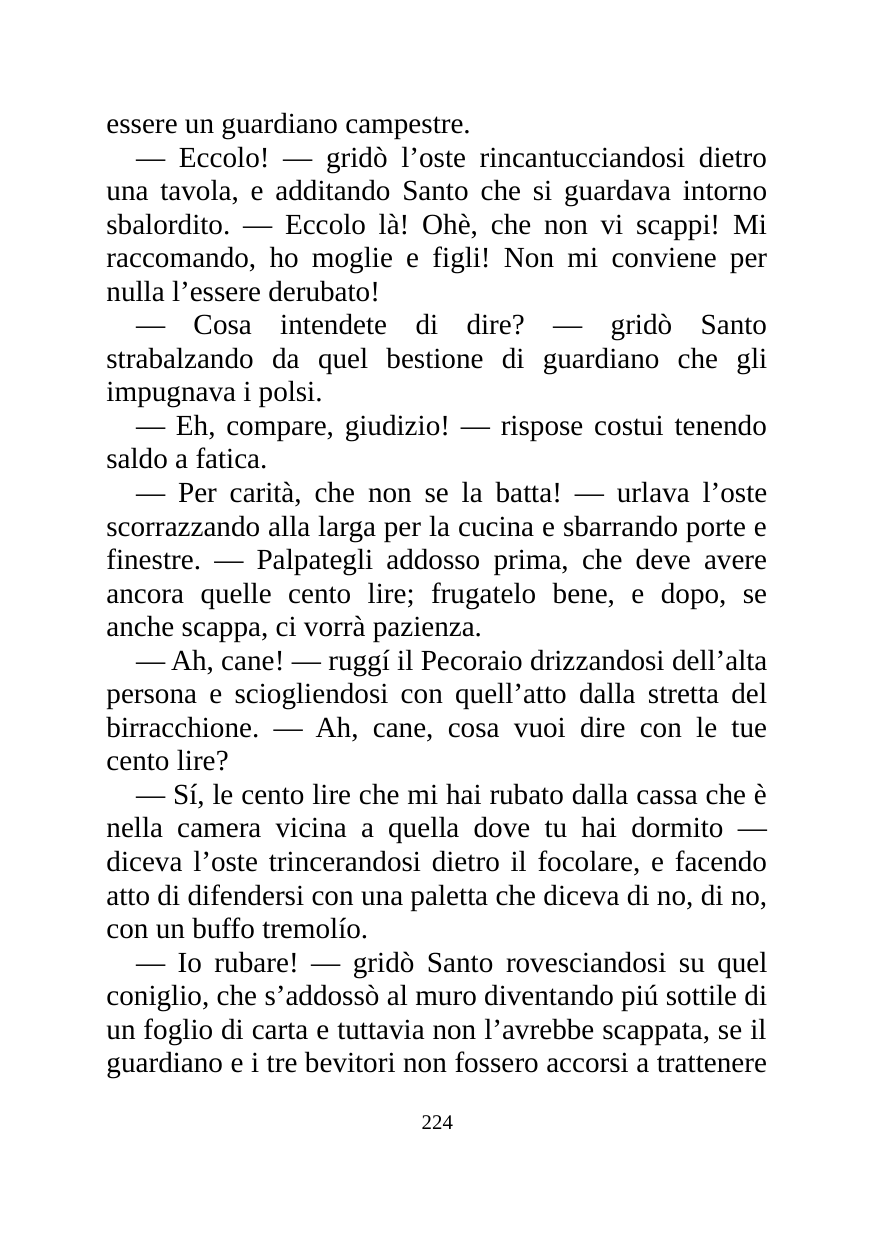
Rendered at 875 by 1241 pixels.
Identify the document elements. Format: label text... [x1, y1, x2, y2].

text — Eccolo! — gridò l’oste rincantucciandosi dietro una tavola, e additando Santo che si guardava intorno sbalordito. — Eccolo là! Ohè, che non vi scappi! Mi raccomando, ho moglie e figli! Non mi conviene per nulla l’essere derubato! [106, 140, 768, 307]
text — Ah, cane! — ruggí il Pecoraio drizzandosi dell’alta persona e sciogliendosi con quell’atto dalla stretta del birracchione. — Ah, cane, cosa vuoi dire con le tue cento lire? [106, 643, 768, 777]
text — Per carità, che non se la batta! — urlava l’oste scorrazzando alla larga per la cucina e sbarrando porte e finestre. — Palpategli addosso prima, che deve avere ancora quelle cento lire; frugatelo bene, e dopo, se anche scappa, ci vorrà pazienza. [106, 475, 768, 643]
text — Eh, compare, giudizio! — rispose costui tenendo saldo a fatica. [106, 408, 768, 475]
text — Io rubare! — gridò Santo rovesciandosi su quel coniglio, che s’addossò al muro diventando piú sottile di un foglio di carta e tuttavia non l’avrebbe scappata, se il guardiano e i tre bevitori non fossero accorsi a trattenere [106, 945, 768, 1079]
text — Cosa intendete di dire? — gridò Santo strabalzando da quel bestione di guardiano che gli impugnava i polsi. [106, 307, 768, 408]
text essere un guardiano campestre. [106, 106, 768, 140]
text — Sí, le cento lire che mi hai rubato dalla cassa che è nella camera vicina a quella dove tu hai dormito — diceva l’oste trincerandosi dietro il focolare, e facendo atto di difendersi con una paletta che diceva di no, di no, con un buffo tremolío. [106, 777, 768, 945]
